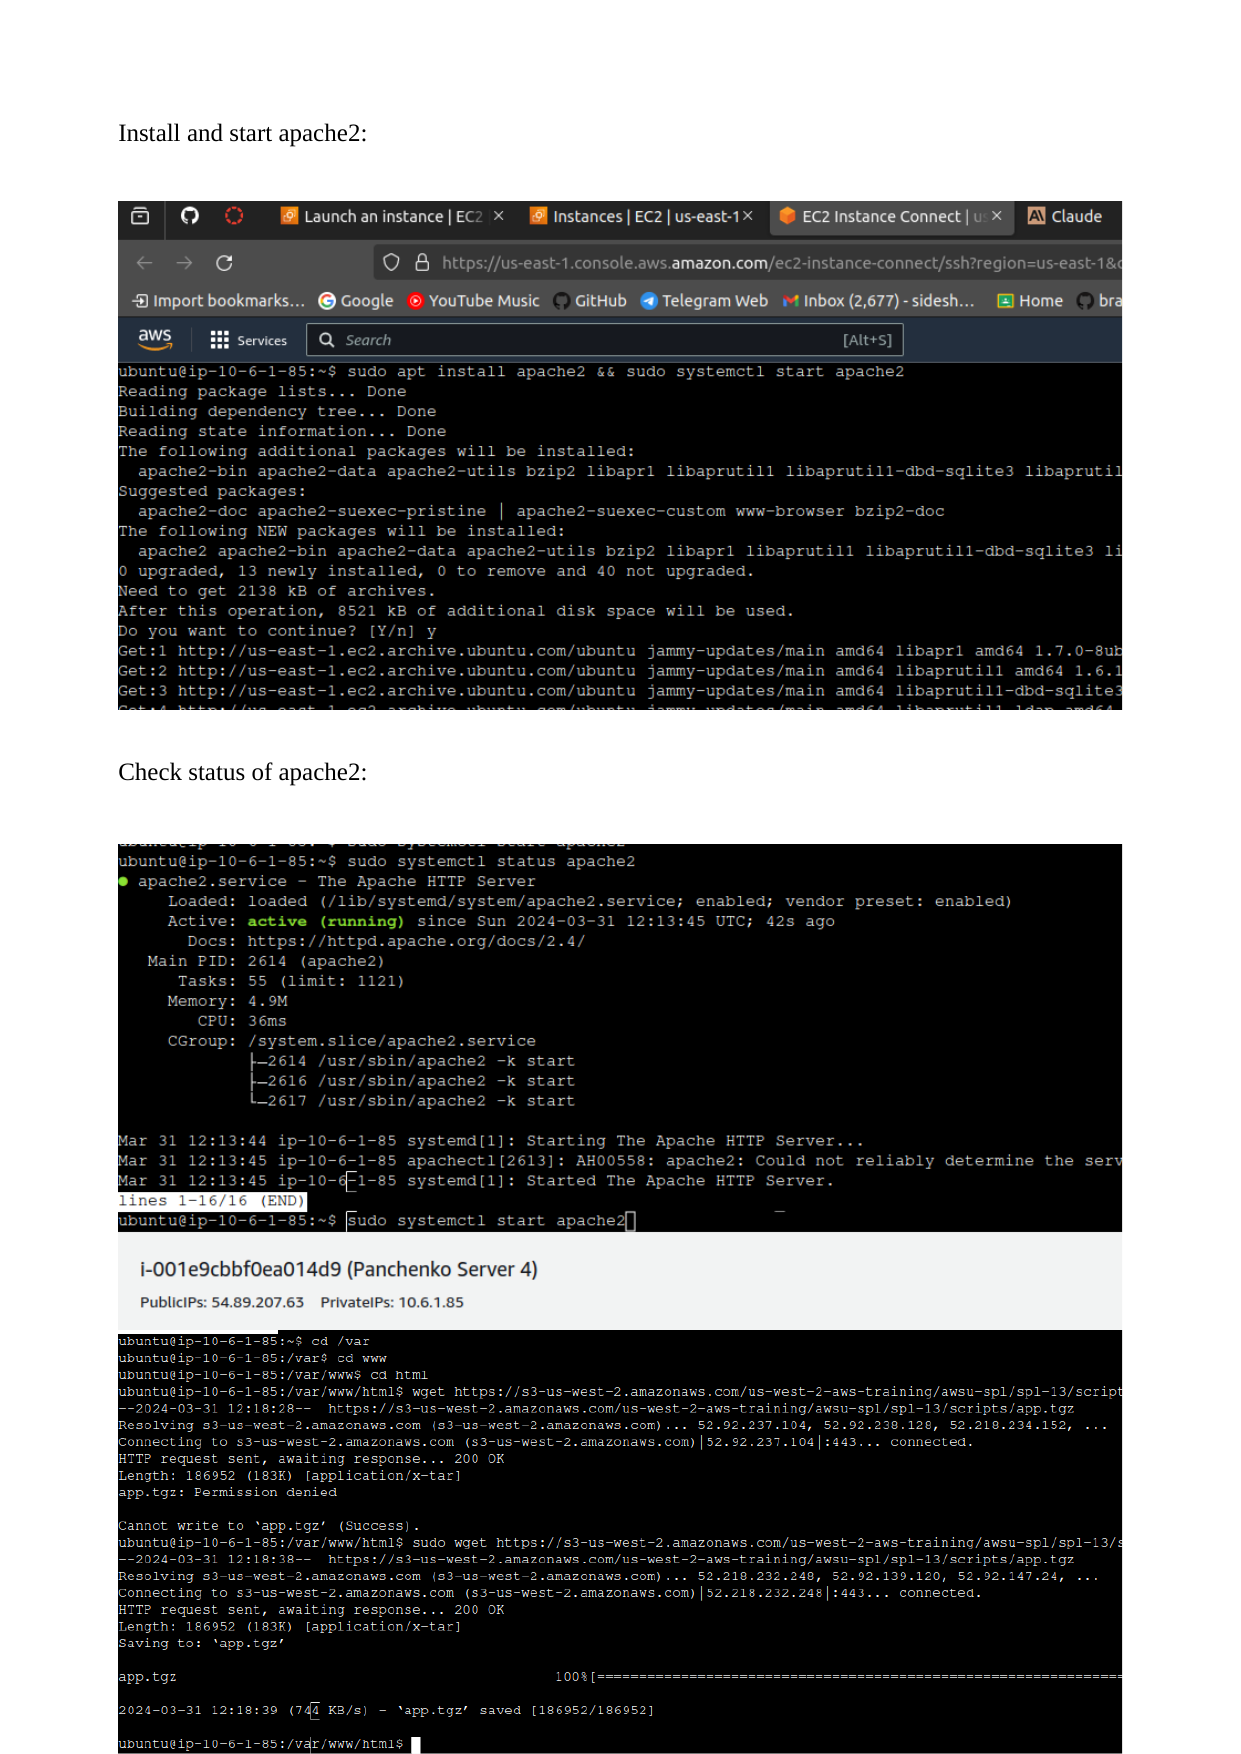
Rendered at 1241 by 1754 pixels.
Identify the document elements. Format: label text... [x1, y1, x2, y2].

text Install and start apache2: [118, 118, 1122, 201]
text [118, 710, 1122, 738]
text Check status of apache2: [118, 757, 1122, 844]
picture [118, 201, 1123, 710]
picture [118, 844, 1123, 1754]
